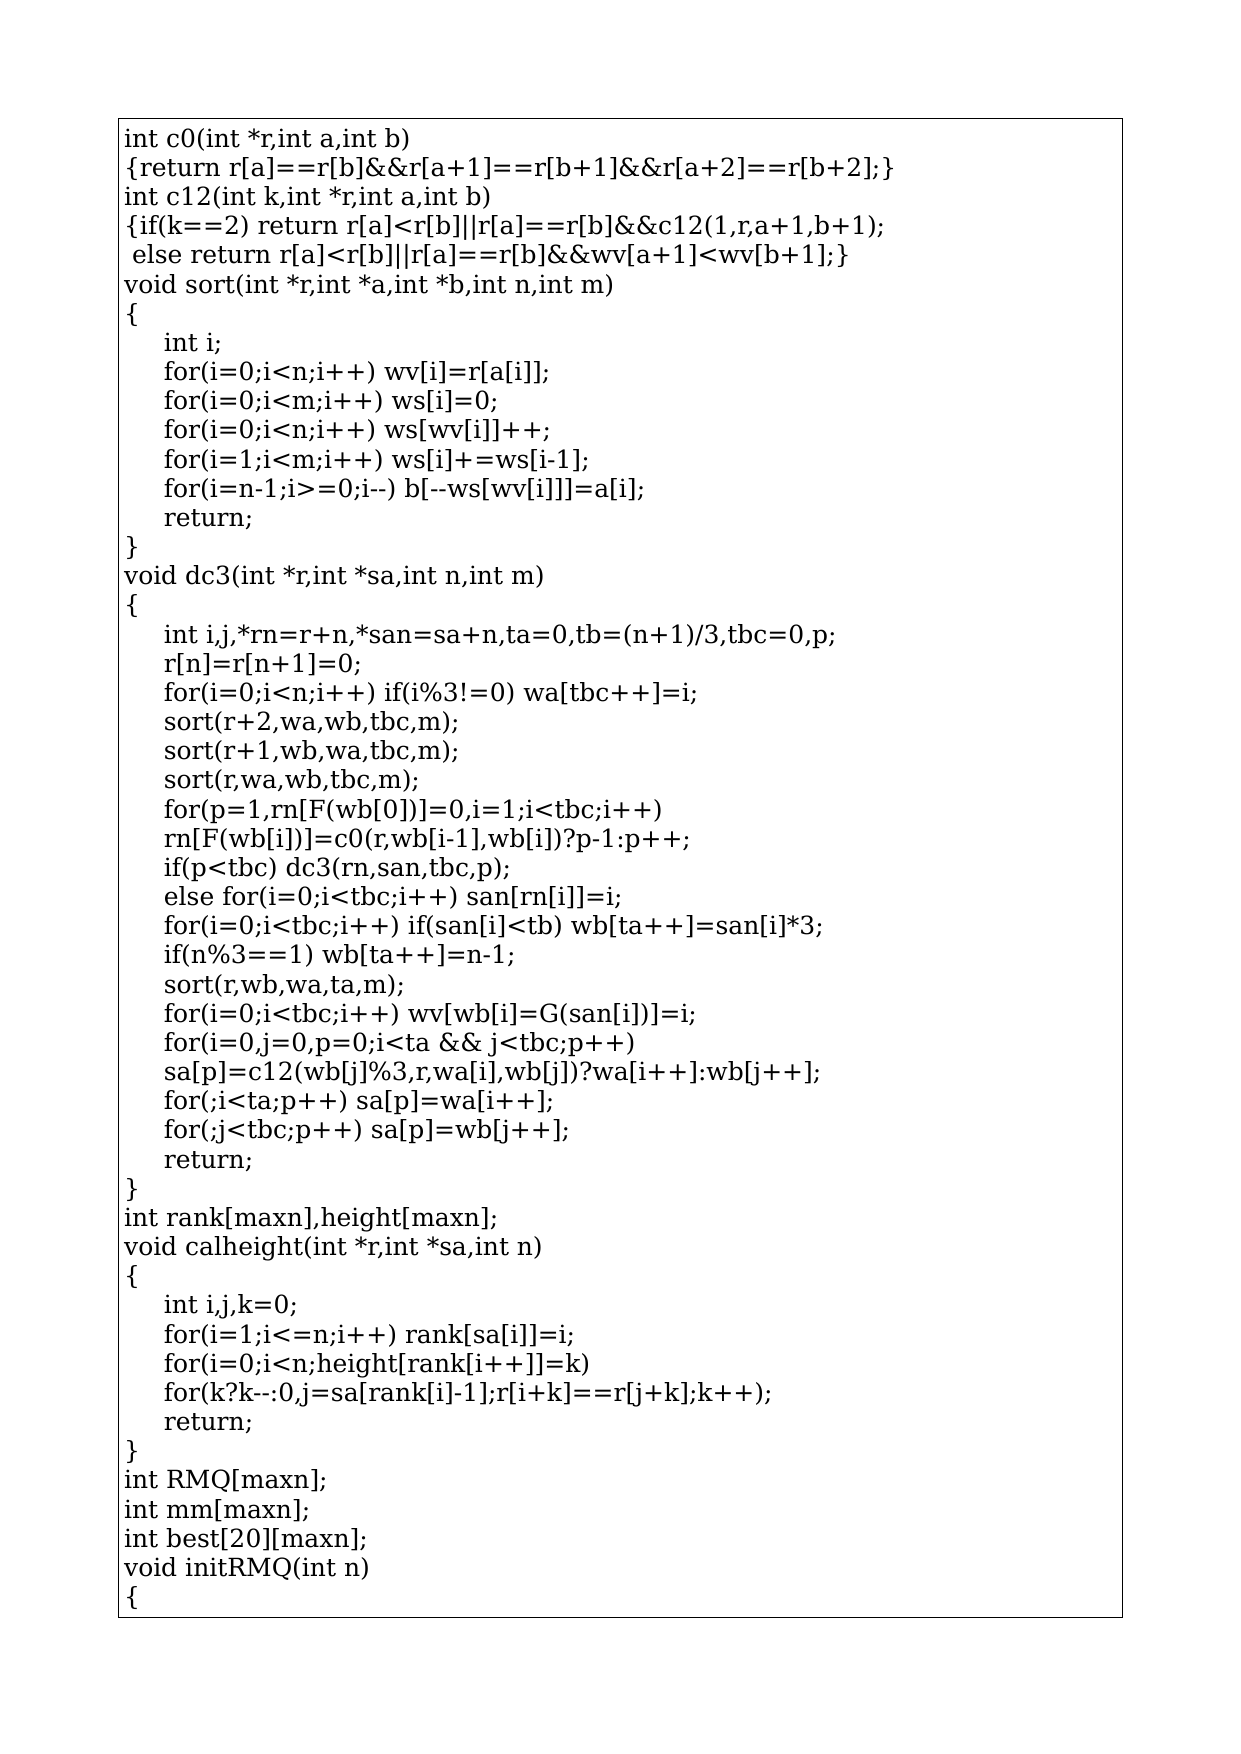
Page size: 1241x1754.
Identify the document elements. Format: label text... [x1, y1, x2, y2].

table_header int c0(int *r,int a,int b) {return r[a]==r[b]&&r[a+1]==r[b+1]&&r[a+2]==r[b+2];} int c12(int k,int *r,int a,int b) {if(k==2) return r[a]<r[b]||r[a]==r[b]&&c12(1,r,a+1,b+1); else return r[a]<r[b]||r[a]==r[b]&&wv[a+1]<wv[b+1];} void sort(int *r,int *a,int *b,int n,int m) { int i; for(i=0;i<n;i++) wv[i]=r[a[i]]; for(i=0;i<m;i++) ws[i]=0; for(i=0;i<n;i++) ws[wv[i]]++; for(i=1;i<m;i++) ws[i]+=ws[i-1]; for(i=n-1;i>=0;i--) b[--ws[wv[i]]]=a[i]; return; } void dc3(int *r,int *sa,int n,int m) { int i,j,*rn=r+n,*san=sa+n,ta=0,tb=(n+1)/3,tbc=0,p; r[n]=r[n+1]=0; for(i=0;i<n;i++) if(i%3!=0) wa[tbc++]=i; sort(r+2,wa,wb,tbc,m); sort(r+1,wb,wa,tbc,m); sort(r,wa,wb,tbc,m); for(p=1,rn[F(wb[0])]=0,i=1;i<tbc;i++) rn[F(wb[i])]=c0(r,wb[i-1],wb[i])?p-1:p++; if(p<tbc) dc3(rn,san,tbc,p); else for(i=0;i<tbc;i++) san[rn[i]]=i; for(i=0;i<tbc;i++) if(san[i]<tb) wb[ta++]=san[i]*3; if(n%3==1) wb[ta++]=n-1; sort(r,wb,wa,ta,m); for(i=0;i<tbc;i++) wv[wb[i]=G(san[i])]=i; for(i=0,j=0,p=0;i<ta && j<tbc;p++) sa[p]=c12(wb[j]%3,r,wa[i],wb[j])?wa[i++]:wb[j++]; for(;i<ta;p++) sa[p]=wa[i++]; for(;j<tbc;p++) sa[p]=wb[j++]; return; } int rank[maxn],height[maxn]; void calheight(int *r,int *sa,int n) { int i,j,k=0; for(i=1;i<=n;i++) rank[sa[i]]=i; for(i=0;i<n;height[rank[i++]]=k) for(k?k--:0,j=sa[rank[i]-1];r[i+k]==r[j+k];k++); return; } int RMQ[maxn]; int mm[maxn]; int best[20][maxn]; void initRMQ(int n) { [119, 119, 1122, 1617]
